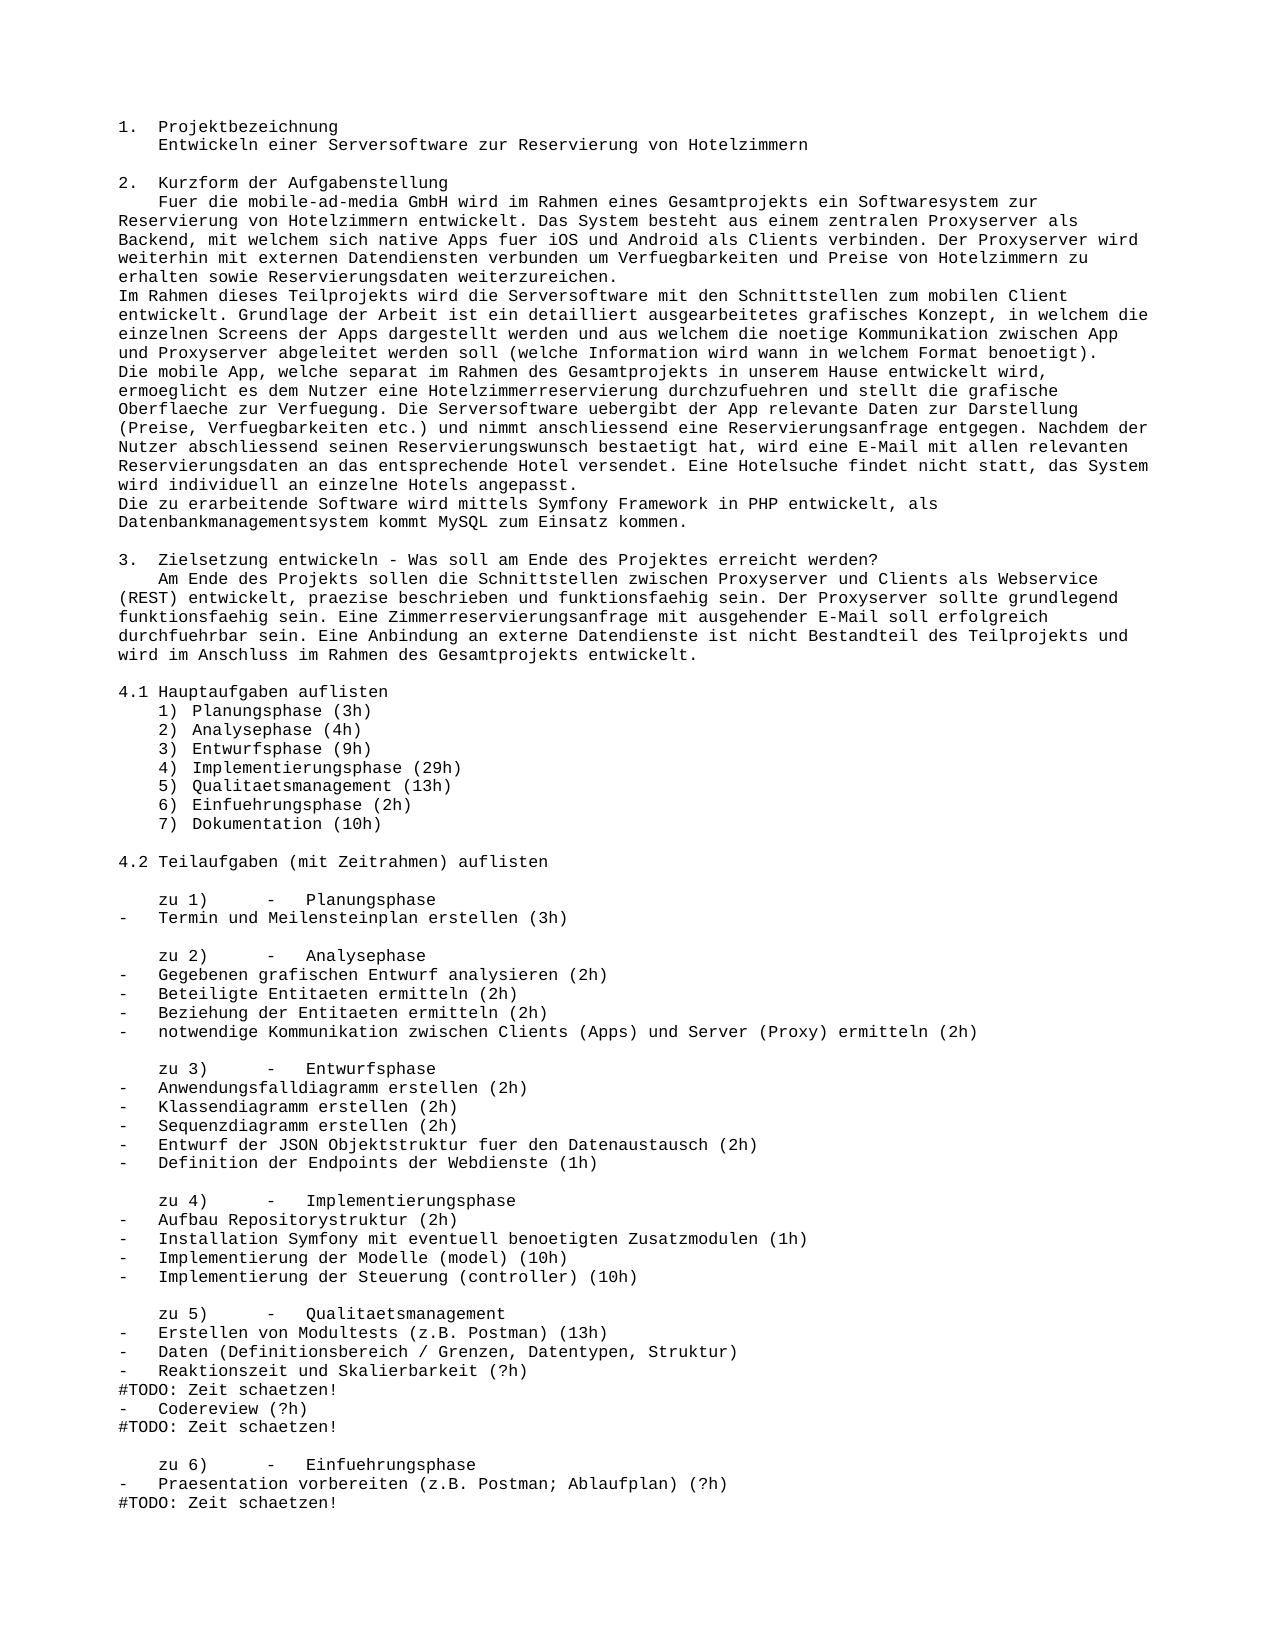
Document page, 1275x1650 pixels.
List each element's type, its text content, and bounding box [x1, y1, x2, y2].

text zu 1) - Planungsphase [118, 891, 1157, 910]
text 2) Analysephase (4h) [118, 721, 1157, 740]
text - Termin und Meilensteinplan erstellen (3h) [118, 910, 1157, 929]
text zu 5) - Qualitaetsmanagement [118, 1306, 1157, 1325]
text Am Ende des Projekts sollen die Schnittstellen zwischen Proxyserver und Clients als Webservice (REST) entwickelt, praezise beschrieben und funktionsfaehig sein. Der Proxyserver sollte grundlegend funktionsfaehig sein. Eine Zimmerreservierungsanfrage mit ausgehender E-Mail soll erfolgreich durchfuehrbar sein. Eine Anbindung an externe Datendienste ist nicht Bestandteil des Teilprojekts und wird im Anschluss im Rahmen des Gesamtprojekts entwickelt. [118, 571, 1157, 665]
text #TODO: Zeit schaetzen! [118, 1494, 1157, 1513]
text - Beteiligte Entitaeten ermitteln (2h) [118, 985, 1157, 1004]
text - Beziehung der Entitaeten ermitteln (2h) [118, 1004, 1157, 1023]
text - Klassendiagramm erstellen (2h) [118, 1098, 1157, 1117]
text - Gegebenen grafischen Entwurf analysieren (2h) [118, 967, 1157, 985]
text 4.1 Hauptaufgaben auflisten [118, 684, 1157, 703]
text - Praesentation vorbereiten (z.B. Postman; Ablaufplan) (?h) [118, 1476, 1157, 1494]
text Fuer die mobile-ad-media GmbH wird im Rahmen eines Gesamtprojekts ein Softwaresystem zur Reservierung von Hotelzimmern entwickelt. Das System besteht aus einem zentralen Proxyserver als Backend, mit welchem sich native Apps fuer iOS und Android als Clients verbinden. Der Proxyserver wird weiterhin mit externen Datendiensten verbunden um Verfuegbarkeiten und Preise von Hotelzimmern zu erhalten sowie Reservierungsdaten weiterzureichen. [118, 193, 1157, 288]
text - Anwendungsfalldiagramm erstellen (2h) [118, 1080, 1157, 1098]
text zu 4) - Implementierungsphase [118, 1193, 1157, 1212]
text - Implementierung der Steuerung (controller) (10h) [118, 1268, 1157, 1287]
text Im Rahmen dieses Teilprojekts wird die Serversoftware mit den Schnittstellen zum mobilen Client entwickelt. Grundlage der Arbeit ist ein detailliert ausgearbeitetes grafisches Konzept, in welchem die einzelnen Screens der Apps dargestellt werden und aus welchem die noetige Kommunikation zwischen App und Proxyserver abgeleitet werden soll (welche Information wird wann in welchem Format benoetigt). [118, 288, 1157, 363]
text 3. Zielsetzung entwickeln - Was soll am Ende des Projektes erreicht werden? [118, 552, 1157, 571]
text Entwickeln einer Serversoftware zur Reservierung von Hotelzimmern [118, 137, 1157, 156]
text zu 6) - Einfuehrungsphase [118, 1457, 1157, 1476]
text 6) Einfuehrungsphase (2h) [118, 797, 1157, 816]
text - Erstellen von Modultests (z.B. Postman) (13h) [118, 1325, 1157, 1344]
text 5) Qualitaetsmanagement (13h) [118, 778, 1157, 797]
text - Definition der Endpoints der Webdienste (1h) [118, 1155, 1157, 1174]
text - Entwurf der JSON Objektstruktur fuer den Datenaustausch (2h) [118, 1136, 1157, 1155]
text - Installation Symfony mit eventuell benoetigten Zusatzmodulen (1h) [118, 1231, 1157, 1249]
text #TODO: Zeit schaetzen! [118, 1419, 1157, 1438]
text - Sequenzdiagramm erstellen (2h) [118, 1117, 1157, 1136]
text Die mobile App, welche separat im Rahmen des Gesamtprojekts in unserem Hause entwickelt wird, ermoeglicht es dem Nutzer eine Hotelzimmerreservierung durchzufuehren und stellt die grafische Oberflaeche zur Verfuegung. Die Serversoftware uebergibt der App relevante Daten zur Darstellung (Preise, Verfuegbarkeiten etc.) und nimmt anschliessend eine Reservierungsanfrage entgegen. Nachdem der Nutzer abschliessend seinen Reservierungswunsch bestaetigt hat, wird eine E-Mail mit allen relevanten Reservierungsdaten an das entsprechende Hotel versendet. Eine Hotelsuche findet nicht statt, das System wird individuell an einzelne Hotels angepasst. [118, 363, 1157, 495]
text - Daten (Definitionsbereich / Grenzen, Datentypen, Struktur) [118, 1344, 1157, 1362]
text zu 2) - Analysephase [118, 948, 1157, 967]
text 1. Projektbezeichnung [118, 118, 1157, 137]
text 2. Kurzform der Aufgabenstellung [118, 175, 1157, 193]
text - Implementierung der Modelle (model) (10h) [118, 1249, 1157, 1268]
text 3) Entwurfsphase (9h) [118, 740, 1157, 759]
text 7) Dokumentation (10h) [118, 816, 1157, 834]
text #TODO: Zeit schaetzen! [118, 1381, 1157, 1400]
text - notwendige Kommunikation zwischen Clients (Apps) und Server (Proxy) ermitteln (2h) [118, 1023, 1157, 1042]
text 1) Planungsphase (3h) [118, 703, 1157, 721]
text - Aufbau Repositorystruktur (2h) [118, 1212, 1157, 1231]
text zu 3) - Entwurfsphase [118, 1061, 1157, 1080]
text 4) Implementierungsphase (29h) [118, 759, 1157, 778]
text Die zu erarbeitende Software wird mittels Symfony Framework in PHP entwickelt, als Datenbankmanagementsystem kommt MySQL zum Einsatz kommen. [118, 495, 1157, 533]
text 4.2 Teilaufgaben (mit Zeitrahmen) auflisten [118, 853, 1157, 872]
text - Codereview (?h) [118, 1400, 1157, 1419]
text - Reaktionszeit und Skalierbarkeit (?h) [118, 1362, 1157, 1381]
